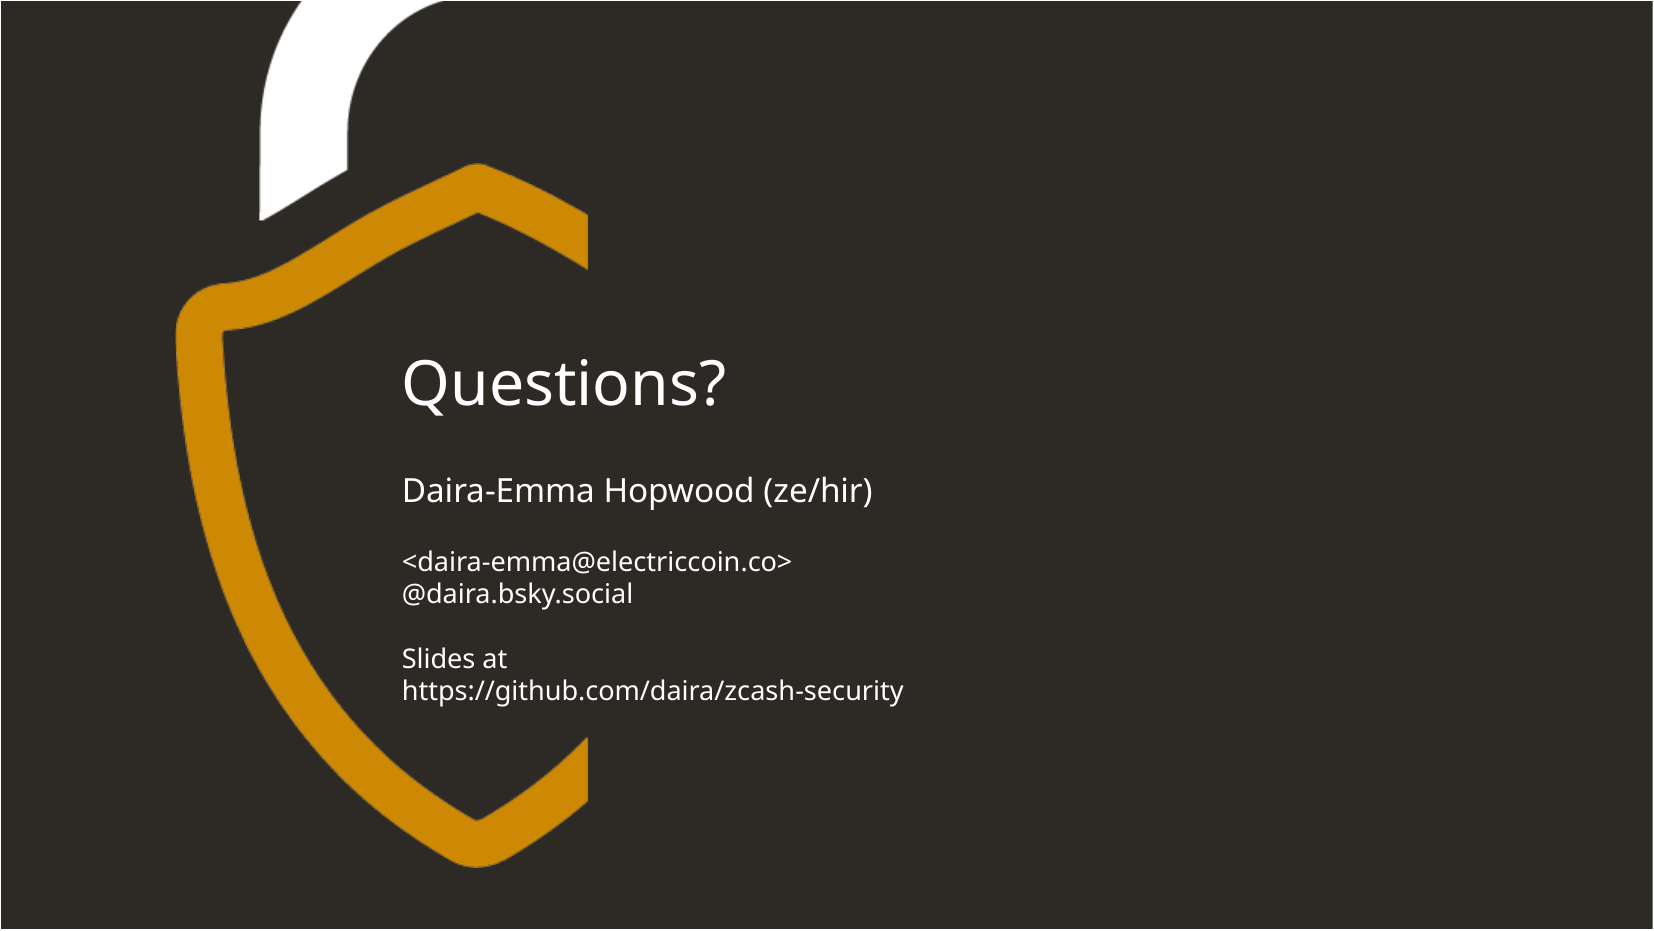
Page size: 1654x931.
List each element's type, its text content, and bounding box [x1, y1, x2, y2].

title Questions? [401, 342, 1489, 450]
title Daira-Emma Hopwood (ze/hir) <daira-emma@electriccoin.co> @daira.bsky.social Slides at https://github.com/daira/zcash-security [401, 468, 1016, 537]
